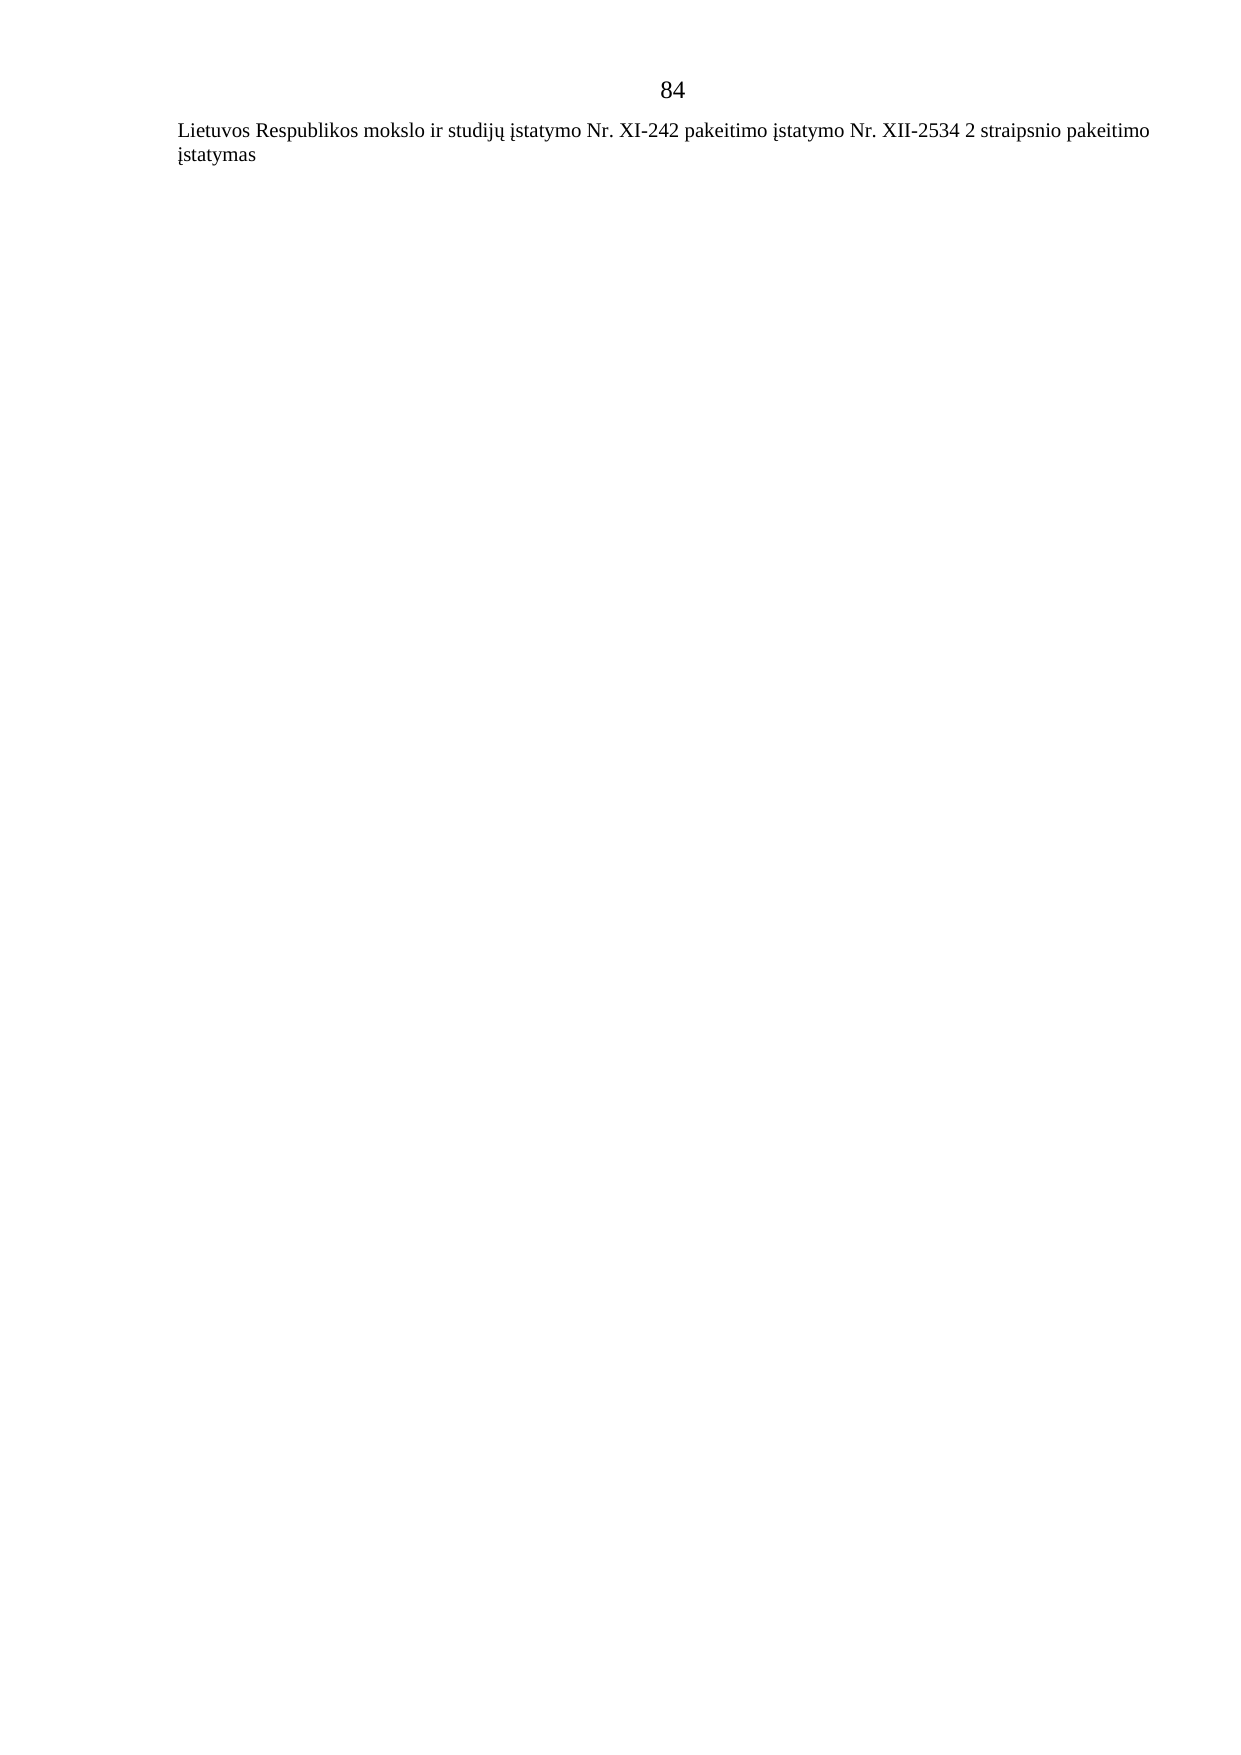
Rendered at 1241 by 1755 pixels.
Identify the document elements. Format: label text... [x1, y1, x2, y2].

text Lietuvos Respublikos mokslo ir studijų įstatymo Nr. XI-242 pakeitimo įstatymo Nr. XII-2534 2 straipsnio pakeitimo įstatymas [177, 118, 1152, 166]
